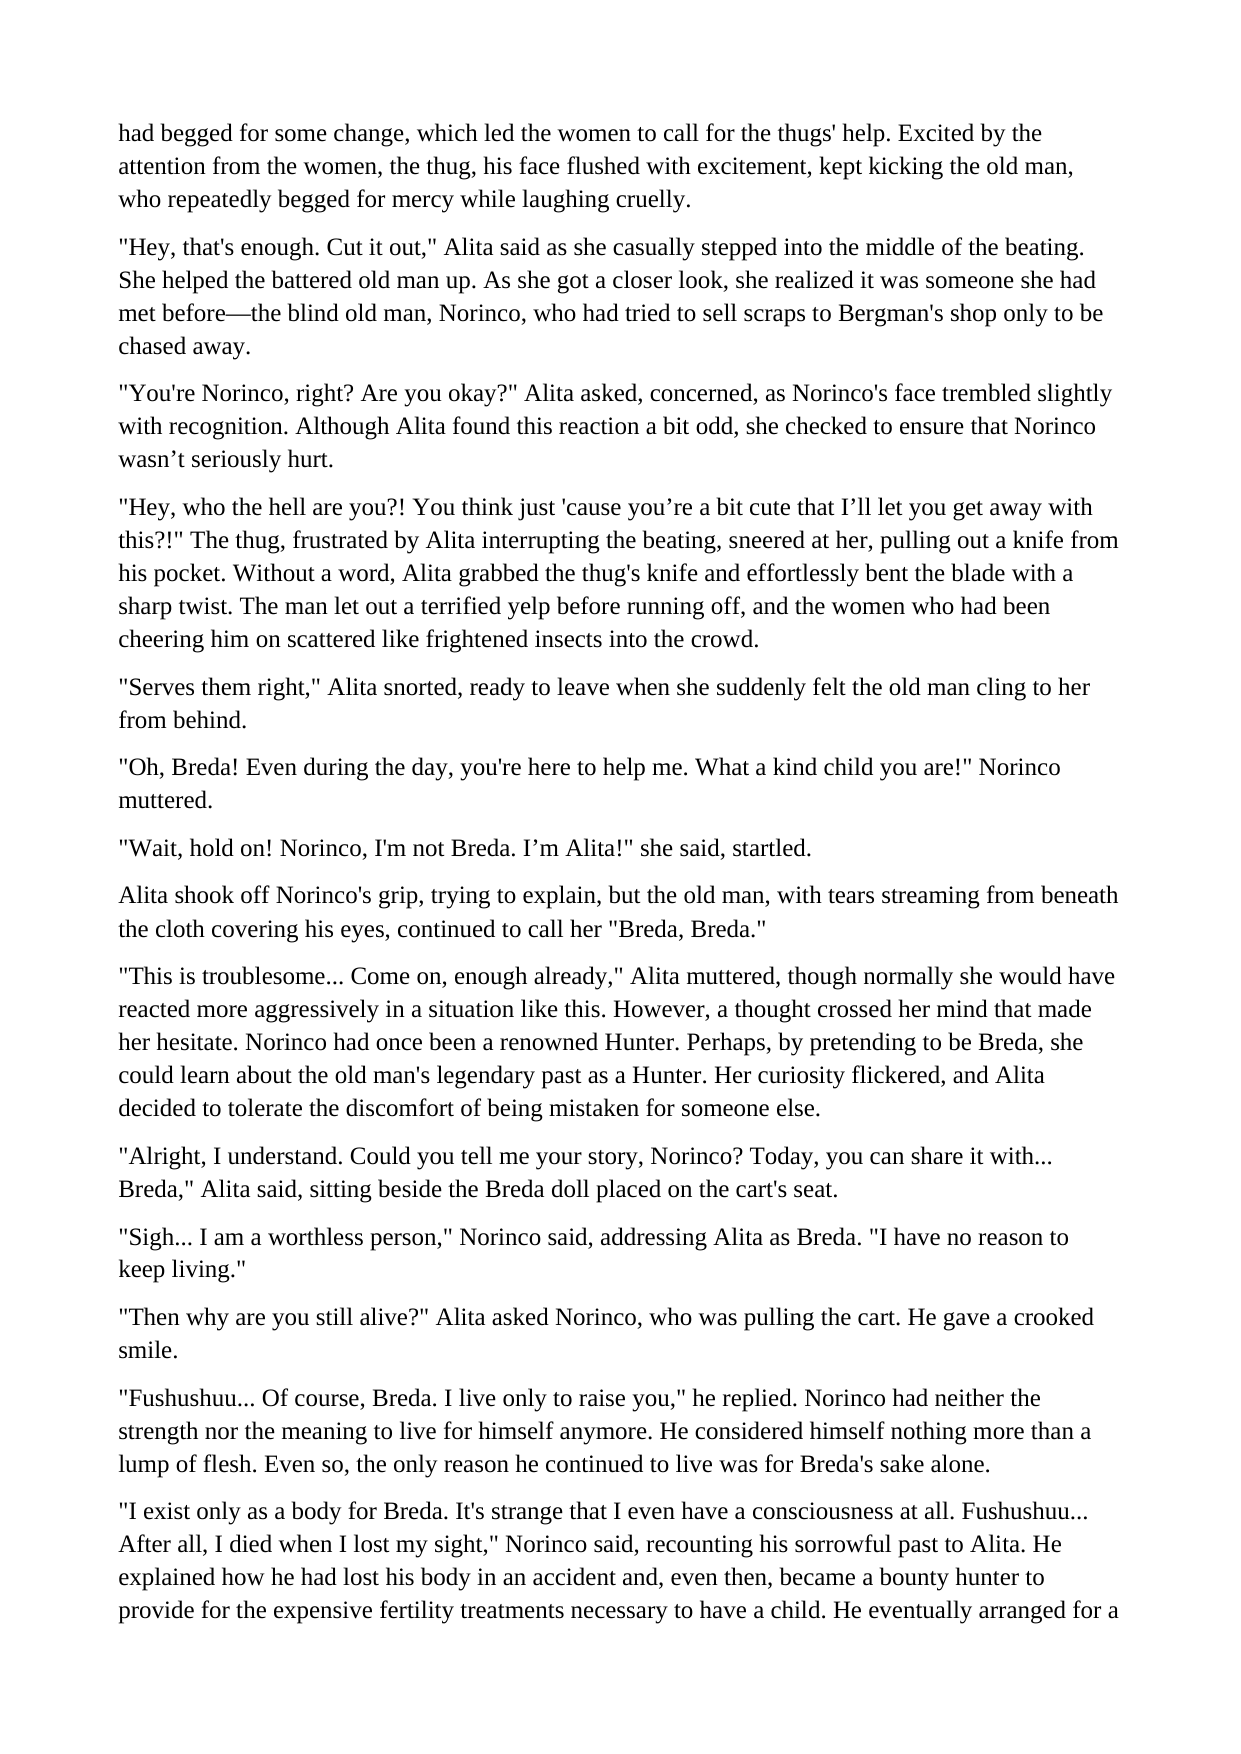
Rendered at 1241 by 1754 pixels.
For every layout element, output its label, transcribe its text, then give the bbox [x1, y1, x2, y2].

text Alita shook off Norinco's grip, trying to explain, but the old man, with tears streaming from beneath the cloth covering his eyes, continued to call her "Breda, Breda." [118, 881, 1122, 942]
text "Wait, hold on! Norinco, I'm not Breda. I’m Alita!" she said, startled. [118, 833, 1122, 862]
text "Then why are you still alive?" Alita asked Norinco, who was pulling the cart. He gave a crooked smile. [118, 1302, 1122, 1364]
text "Sigh... I am a worthless person," Norinco said, addressing Alita as Breda. "I have no reason to keep living." [118, 1222, 1122, 1283]
text "Fushushuu... Of course, Breda. I live only to raise you," he replied. Norinco had neither the strength nor the meaning to live for himself anymore. He considered himself nothing more than a lump of flesh. Even so, the only reason he continued to live was for Breda's sake alone. [118, 1383, 1122, 1478]
text "Hey, who the hell are you?! You think just 'cause you’re a bit cute that I’ll let you get away with this?!" The thug, frustrated by Alita interrupting the beating, sneered at her, pulling out a knife from his pocket. Without a word, Alita grabbed the thug's knife and effortlessly bent the blade with a sharp twist. The man let out a terrified yelp before running off, and the women who had been cheering him on scattered like frightened insects into the crowd. [118, 492, 1122, 653]
text had begged for some change, which led the women to call for the thugs' help. Excited by the attention from the women, the thug, his face flushed with excitement, kept kicking the old man, who repeatedly begged for mercy while laughing cruelly. [118, 118, 1122, 213]
text "Oh, Breda! Even during the day, you're here to help me. What a kind child you are!" Norinco muttered. [118, 752, 1122, 814]
text "Serves them right," Alita snorted, ready to leave when she suddenly felt the old man cling to her from behind. [118, 672, 1122, 733]
text "Alright, I understand. Could you tell me your story, Norinco? Today, you can share it with... Breda," Alita said, sitting beside the Breda doll placed on the cart's seat. [118, 1141, 1122, 1203]
text "Hey, that's enough. Cut it out," Alita said as she casually stepped into the middle of the beating. She helped the battered old man up. As she got a closer look, she realized it was someone she had met before—the blind old man, Norinco, who had tried to sell scraps to Bergman's shop only to be chased away. [118, 232, 1122, 359]
text "This is troublesome... Come on, enough already," Alita muttered, though normally she would have reacted more aggressively in a situation like this. However, a thought crossed her mind that made her hesitate. Norinco had once been a renowned Hunter. Perhaps, by pretending to be Breda, she could learn about the old man's legendary past as a Hunter. Her curiosity flickered, and Alita decided to tolerate the discomfort of being mistaken for someone else. [118, 961, 1122, 1122]
text "You're Norinco, right? Are you okay?" Alita asked, concerned, as Norinco's face trembled slightly with recognition. Although Alita found this reaction a bit odd, she checked to ensure that Norinco wasn’t seriously hurt. [118, 378, 1122, 473]
text "I exist only as a body for Breda. It's strange that I even have a consciousness at all. Fushushuu... After all, I died when I lost my sight," Norinco said, recounting his sorrowful past to Alita. He explained how he had lost his body in an accident and, even then, became a bounty hunter to provide for the expensive fertility treatments necessary to have a child. He eventually arranged for a [118, 1496, 1122, 1624]
